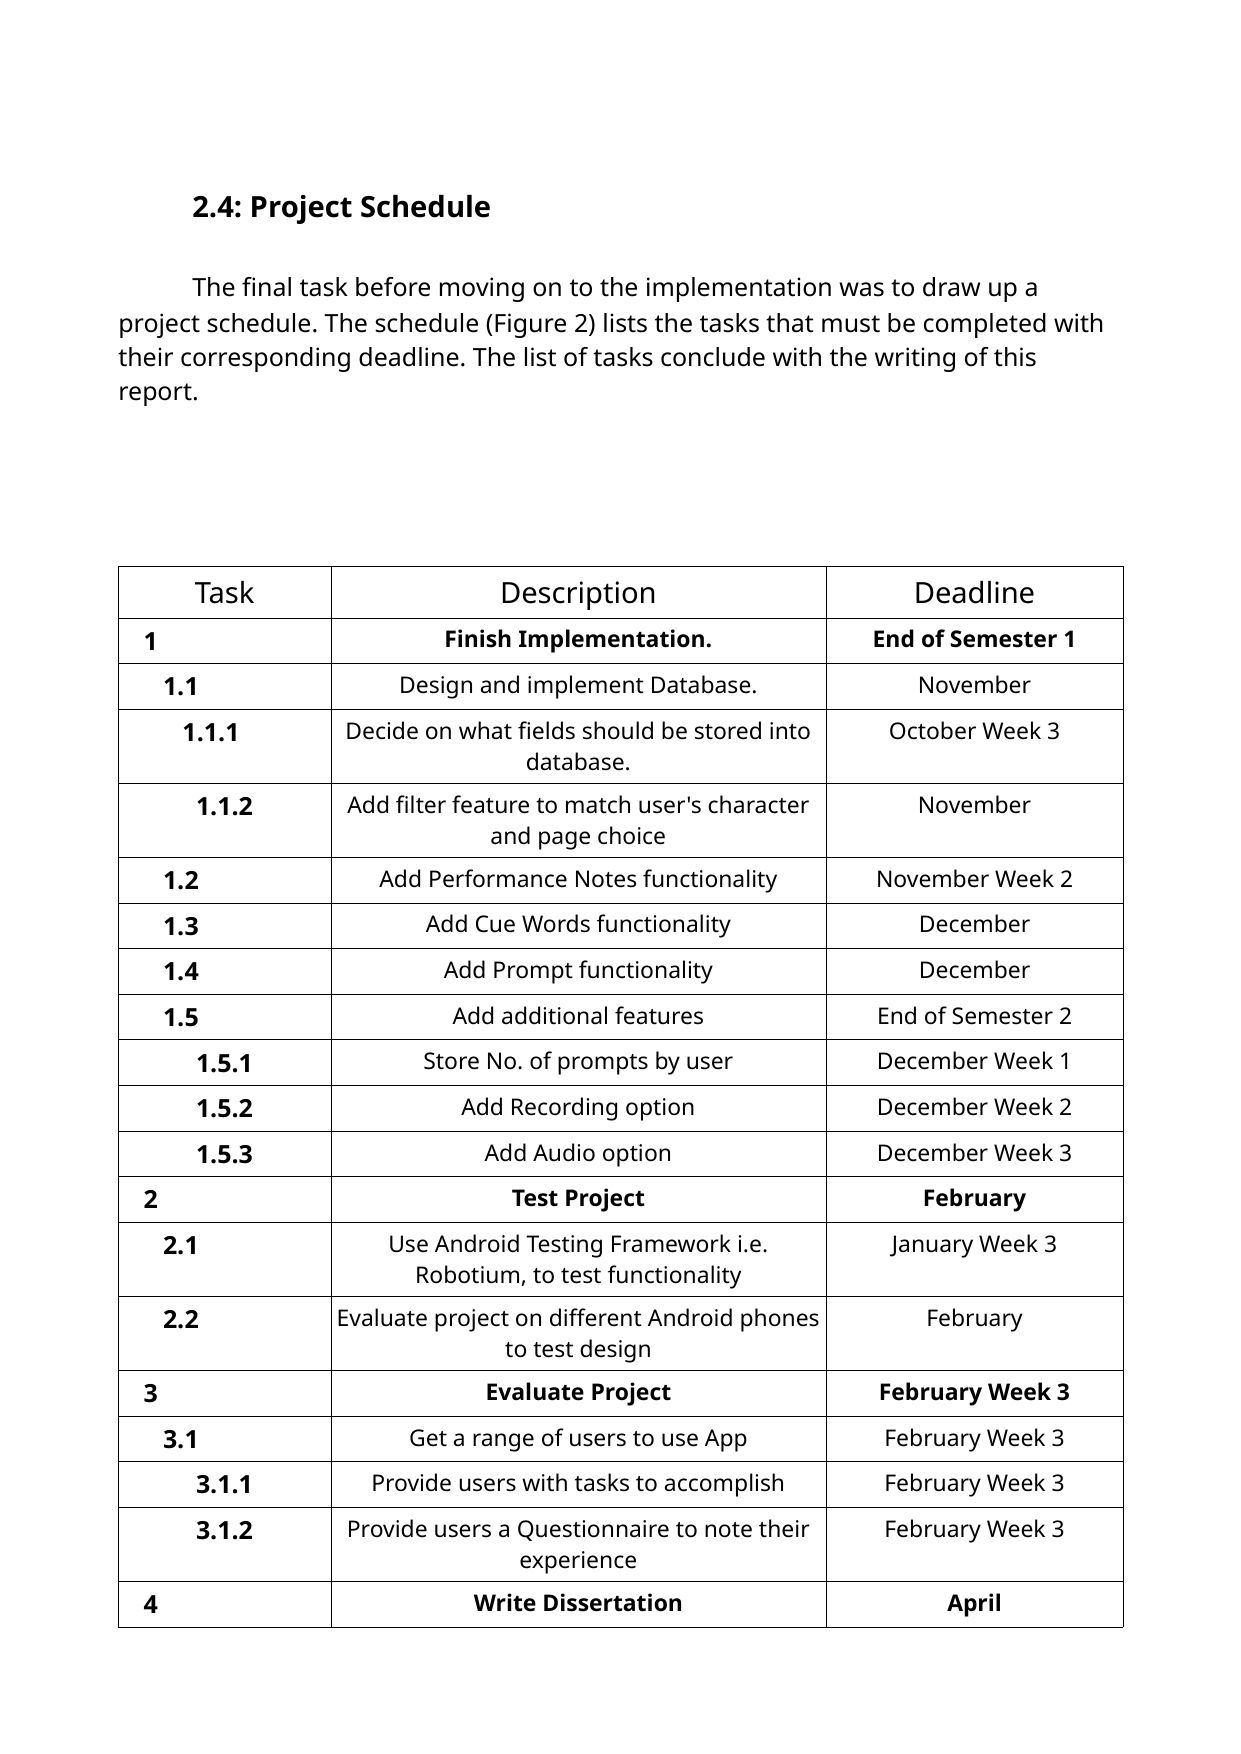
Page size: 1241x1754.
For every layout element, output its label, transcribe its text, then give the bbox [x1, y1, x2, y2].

table_cell 1.2 [119, 858, 331, 902]
table_cell Add Recording option [332, 1086, 826, 1131]
table_cell Evaluate Project [332, 1371, 826, 1416]
table_cell February [827, 1297, 1123, 1370]
table_cell April [827, 1582, 1123, 1627]
table_cell Use Android Testing Framework i.e. Robotium, to test functionality [332, 1223, 826, 1296]
table_cell 1.3 [119, 904, 331, 948]
table_cell December Week 2 [827, 1086, 1123, 1131]
text 2.4: Project Schedule [118, 186, 1122, 226]
text The final task before moving on to the implementation was to draw up a project schedule. The schedule (Figure 2) lists the tasks that must be completed with their corresponding deadline. The list of tasks conclude with the writing of this report. [118, 266, 1122, 407]
table_cell Write Dissertation [332, 1582, 826, 1627]
table_header Deadline [827, 567, 1123, 617]
table_cell Decide on what fields should be stored into database. [332, 710, 826, 783]
table_cell Add filter feature to match user's character and page choice [332, 784, 826, 857]
table_cell Get a range of users to use App [332, 1417, 826, 1461]
table_cell January Week 3 [827, 1223, 1123, 1296]
table_cell February [827, 1177, 1123, 1222]
table_cell 3.1.2 [119, 1508, 331, 1581]
table_cell Evaluate project on different Android phones to test design [332, 1297, 826, 1370]
table_cell Add Performance Notes functionality [332, 858, 826, 902]
table_cell February Week 3 [827, 1371, 1123, 1416]
table_cell 3.1.1 [119, 1462, 331, 1507]
table_cell Finish Implementation. [332, 619, 826, 663]
table_cell Add Cue Words functionality [332, 904, 826, 948]
table_cell February Week 3 [827, 1462, 1123, 1507]
table_cell February Week 3 [827, 1508, 1123, 1581]
table_cell Provide users with tasks to accomplish [332, 1462, 826, 1507]
table_cell 1.5 [119, 995, 331, 1039]
table_cell November [827, 664, 1123, 709]
table_cell Test Project [332, 1177, 826, 1222]
table_cell 2 [119, 1177, 331, 1222]
table_header Task [119, 567, 331, 617]
table_cell 1.5.2 [119, 1086, 331, 1131]
table_cell Add additional features [332, 995, 826, 1039]
table_header Description [332, 567, 826, 617]
table_cell Design and implement Database. [332, 664, 826, 709]
table_cell Store No. of prompts by user [332, 1040, 826, 1085]
table_cell 3 [119, 1371, 331, 1416]
table_cell November Week 2 [827, 858, 1123, 902]
table_cell End of Semester 1 [827, 619, 1123, 663]
table_cell 1.1 [119, 664, 331, 709]
table_cell 1.1.1 [119, 710, 331, 783]
table_cell 3.1 [119, 1417, 331, 1461]
table_cell December [827, 904, 1123, 948]
table_cell February Week 3 [827, 1417, 1123, 1461]
table_cell Add Audio option [332, 1132, 826, 1176]
table_cell 1.5.1 [119, 1040, 331, 1085]
table_cell End of Semester 2 [827, 995, 1123, 1039]
table_cell 1.5.3 [119, 1132, 331, 1176]
table_cell December Week 1 [827, 1040, 1123, 1085]
table_cell December Week 3 [827, 1132, 1123, 1176]
table_cell 1 [119, 619, 331, 663]
table_cell November [827, 784, 1123, 857]
table_cell 2.1 [119, 1223, 331, 1296]
table_cell Provide users a Questionnaire to note their experience [332, 1508, 826, 1581]
table_cell Add Prompt functionality [332, 949, 826, 994]
table_cell October Week 3 [827, 710, 1123, 783]
table_cell 1.4 [119, 949, 331, 994]
table_cell 2.2 [119, 1297, 331, 1370]
table_cell 1.1.2 [119, 784, 331, 857]
table_cell December [827, 949, 1123, 994]
table_cell 4 [119, 1582, 331, 1627]
